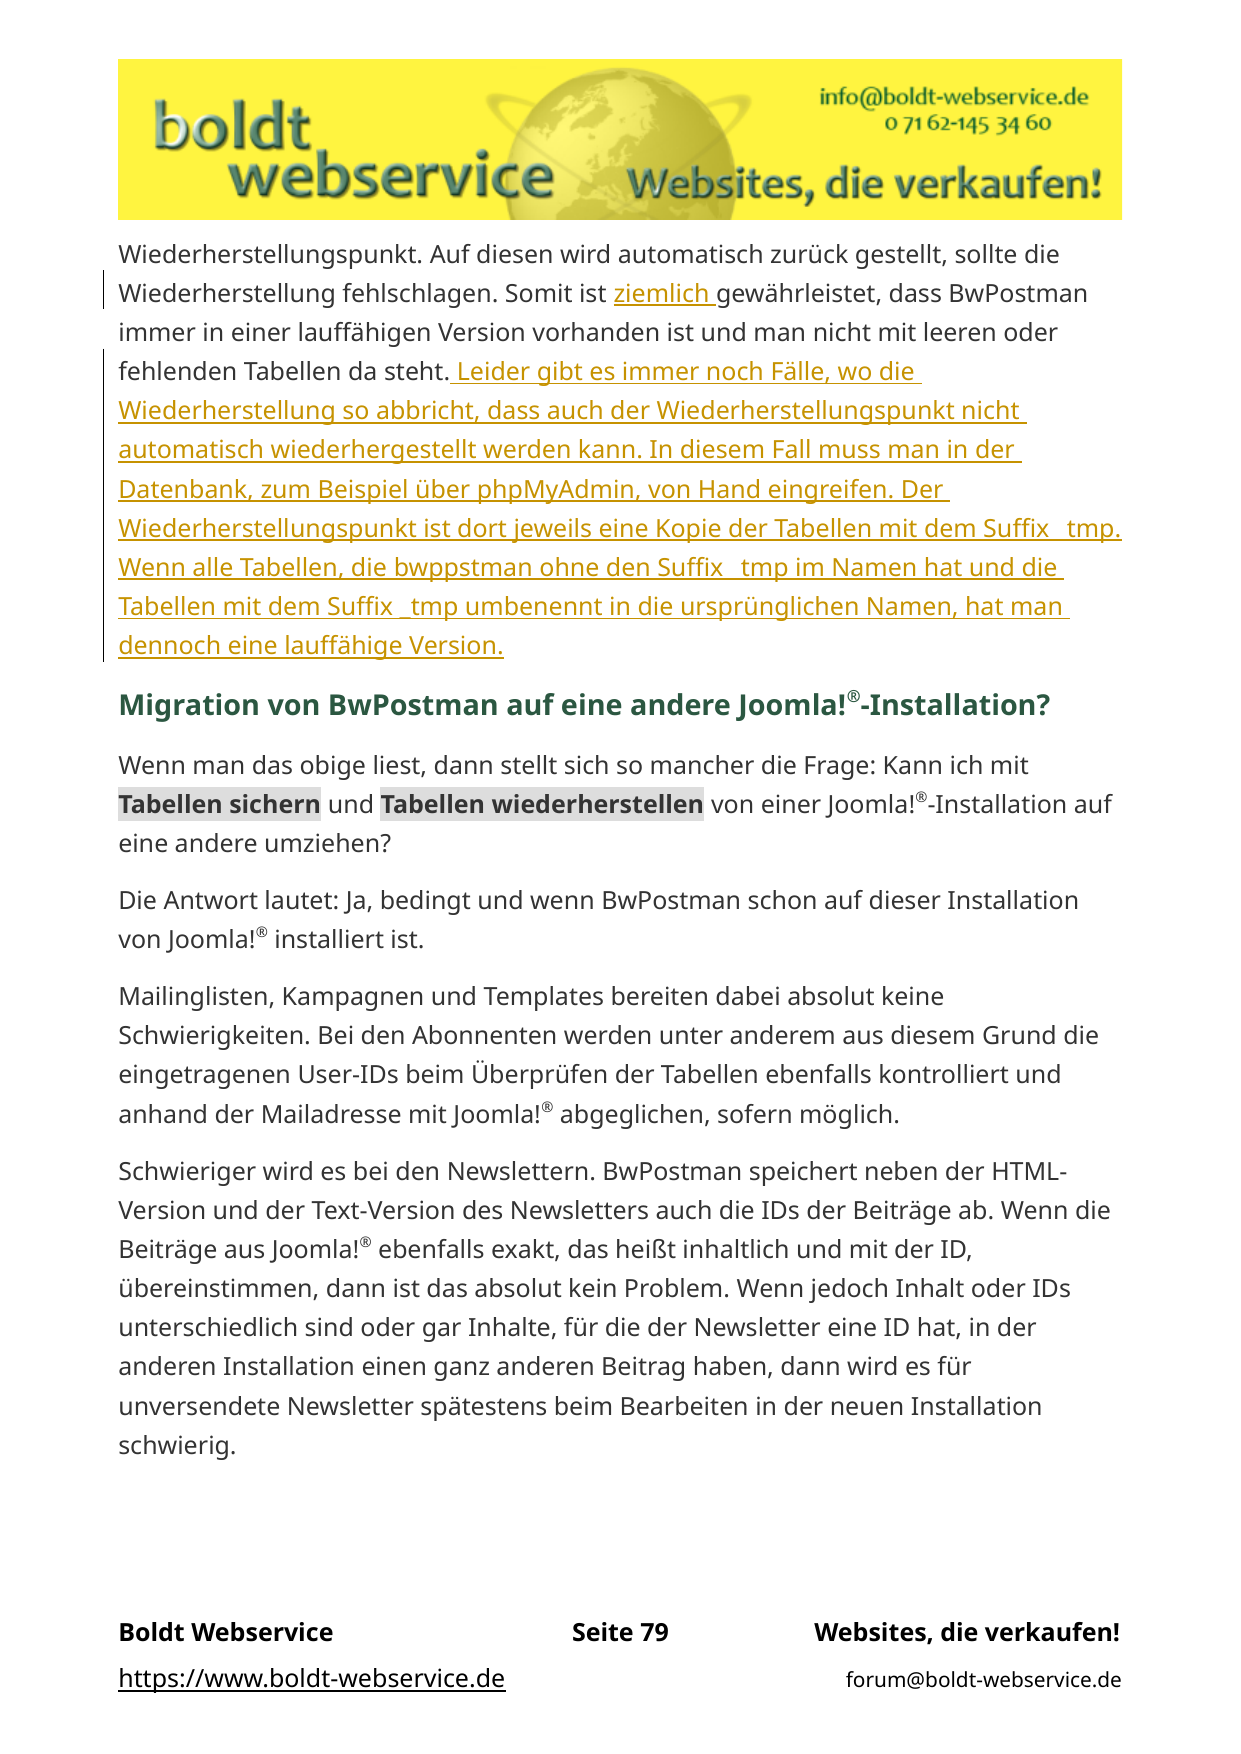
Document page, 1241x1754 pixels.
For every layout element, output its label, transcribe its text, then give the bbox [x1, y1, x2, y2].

picture [118, 59, 1123, 220]
subtitle Migration von BwPostman auf eine andere Joomla!®-Installation? [118, 685, 1122, 724]
text Wiederherstellungspunkt. Auf diesen wird automatisch zurück gestellt, sollte die Wiederherstellung fehlschlagen. Somit ist ziemlich gewährleistet, dass BwPostman immer in einer lauffähigen Version vorhanden ist und man nicht mit leeren oder fehlenden Tabellen da steht. Leider gibt es immer noch Fälle, wo die Wiederherstellung so abbricht, dass auch der Wiederherstellungspunkt nicht automatisch wiederhergestellt werden kann. In diesem Fall muss man in der Datenbank, zum Beispiel über phpMyAdmin, von Hand eingreifen. Der Wiederherstellungspunkt ist dort jeweils eine Kopie der Tabellen mit dem Suffix _tmp. [118, 236, 1122, 539]
text Die Antwort lautet: Ja, bedingt und wenn BwPostman schon auf dieser Installation von Joomla!® installiert ist. [118, 883, 1122, 956]
text Wenn alle Tabellen, die bwppstman ohne den Suffix _tmp im Namen hat und die Tabellen mit dem Suffix _tmp umbenennt in die ursprünglichen Namen, hat man dennoch eine lauffähige Version. [118, 541, 1122, 662]
text Wenn man das obige liest, dann stellt sich so mancher die Frage: Kann ich mit Tabellen sichern und Tabellen wiederherstellen von einer Joomla!®-Installation auf eine andere umziehen? [118, 748, 1122, 860]
text Schwieriger wird es bei den Newslettern. BwPostman speichert neben der HTML-Version und der Text-Version des Newsletters auch die IDs der Beiträge ab. Wenn die Beiträge aus Joomla!® ebenfalls exakt, das heißt inhaltlich und mit der ID, übereinstimmen, dann ist das absolut kein Problem. Wenn jedoch Inhalt oder IDs unterschiedlich sind oder gar Inhalte, für die der Newsletter eine ID hat, in der anderen Installation einen ganz anderen Beitrag haben, dann wird es für unversendete Newsletter spätestens beim Bearbeiten in der neuen Installation schwierig. [118, 1153, 1122, 1461]
text Mailinglisten, Kampagnen und Templates bereiten dabei absolut keine Schwierigkeiten. Bei den Abonnenten werden unter anderem aus diesem Grund die eingetragenen User-IDs beim Überprüfen der Tabellen ebenfalls kontrolliert und anhand der Mailadresse mit Joomla!® abgeglichen, sofern möglich. [118, 979, 1122, 1130]
